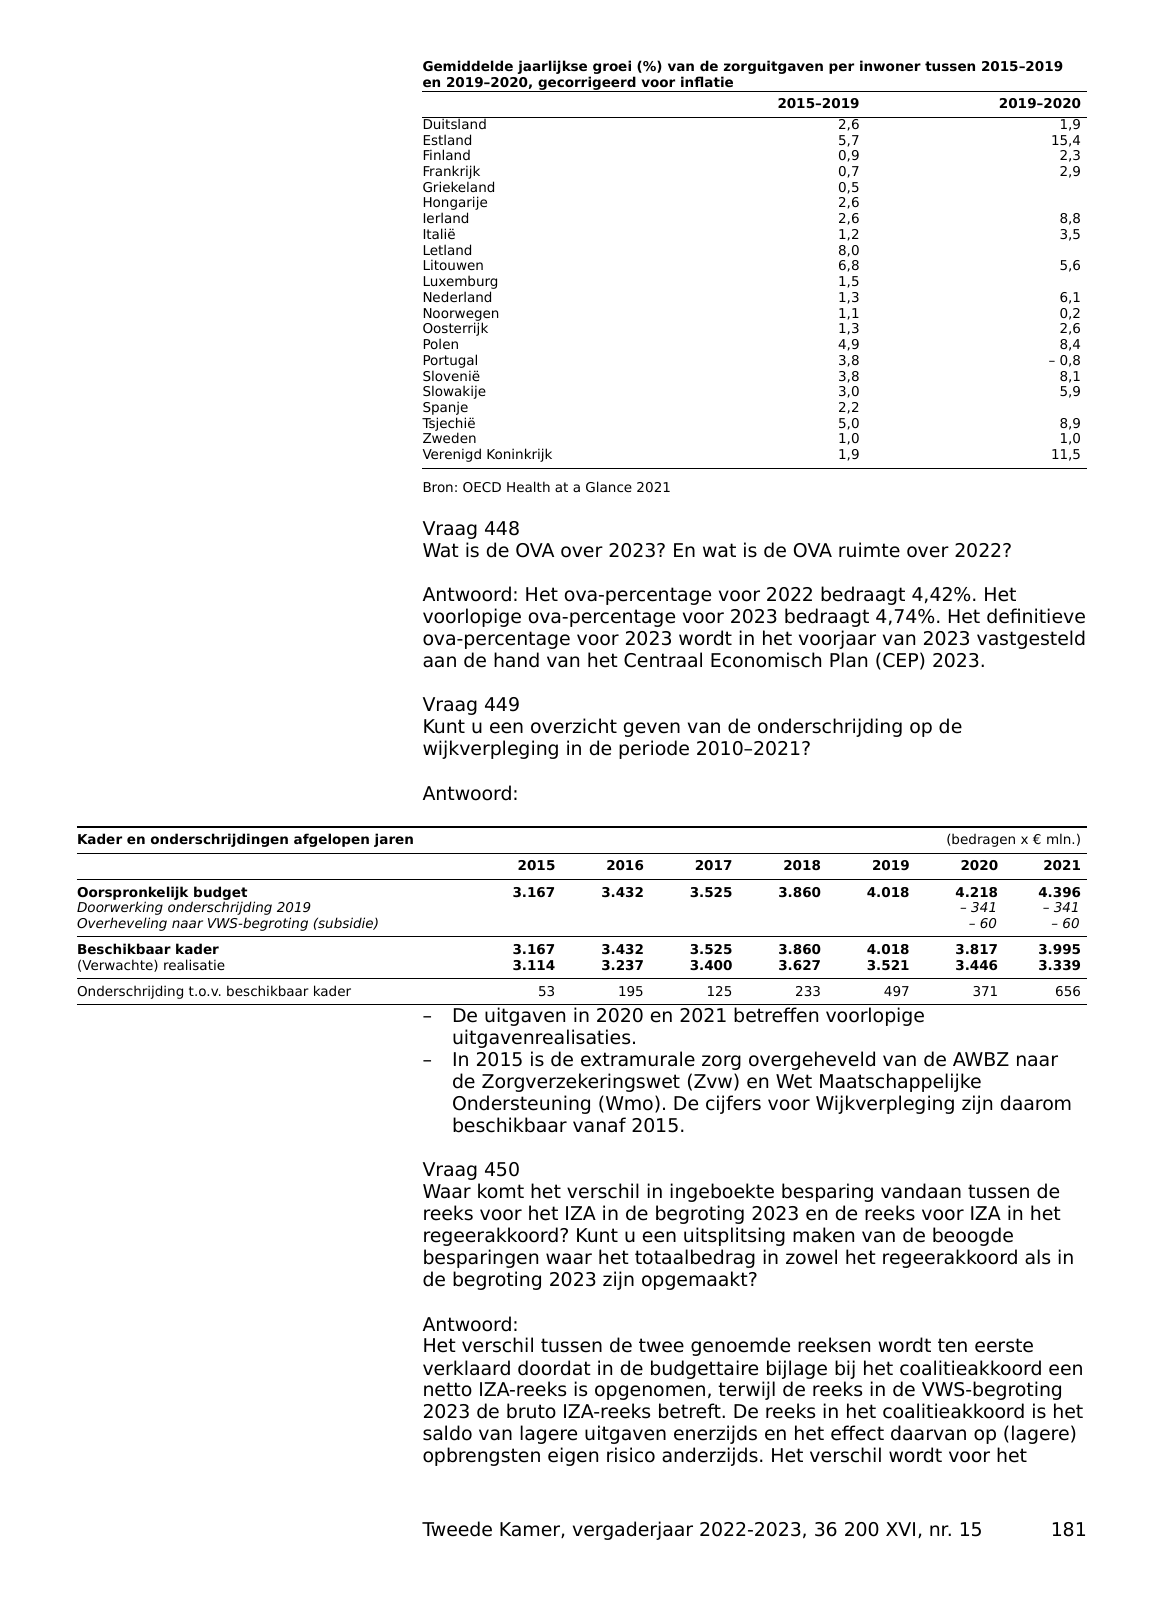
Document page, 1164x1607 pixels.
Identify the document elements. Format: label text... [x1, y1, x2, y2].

table_cell Polen [422, 337, 644, 353]
table_cell 1,5 [644, 274, 865, 290]
table_cell 3.446 [915, 958, 1004, 978]
table_cell – 341 [915, 900, 1004, 916]
table_cell 1,1 [644, 305, 865, 321]
text Antwoord: [422, 1313, 1087, 1335]
table_cell Letland [422, 243, 644, 258]
table_cell 1,0 [865, 431, 1087, 447]
table_cell [422, 92, 644, 117]
text Wat is de OVA over 2023? En wat is de OVA ruimte over 2022? [422, 540, 1087, 562]
text Het verschil tussen de twee genoemde reeksen wordt ten eerste verklaard doordat in de budgettaire bijlage bij het coalitieakkoord een netto IZA-reeks is opgenomen, terwijl de reeks in de VWS-begroting 2023 de bruto IZA-reeks betreft. De reeks in het coalitieakkoord is het saldo van lagere uitgaven enerzijds en het effect daarvan op (lagere) opbrengsten eigen risico anderzijds. Het verschil wordt voor het [422, 1335, 1087, 1467]
table_cell 8,8 [865, 211, 1087, 227]
table_cell 5,7 [644, 133, 865, 148]
table_cell 371 [915, 979, 1004, 1004]
table_cell Beschikbaar kader [77, 937, 472, 958]
table_cell 8,1 [865, 368, 1087, 384]
table_cell Doorwerking onderschrijding 2019 [77, 900, 472, 916]
table_cell 1,9 [865, 118, 1087, 132]
table_cell 656 [1004, 979, 1087, 1004]
table_cell [473, 900, 561, 916]
table_cell Finland [422, 148, 644, 164]
table_cell 1,2 [644, 227, 865, 242]
table_cell [473, 916, 561, 936]
table_cell 2,3 [865, 148, 1087, 164]
table_cell 1,3 [644, 290, 865, 305]
table_cell [865, 180, 1087, 195]
table_cell 3,0 [644, 384, 865, 400]
table_cell 2021 [1004, 854, 1087, 879]
table_cell 3.521 [827, 958, 915, 978]
table_cell 1,9 [644, 447, 865, 467]
table_cell 2,6 [644, 118, 865, 132]
table_cell [738, 900, 827, 916]
table_cell [865, 400, 1087, 416]
table_cell [561, 900, 649, 916]
table_cell Griekeland [422, 180, 644, 195]
text Antwoord: [422, 782, 1087, 804]
table_cell 3.400 [650, 958, 738, 978]
table_cell [561, 916, 649, 936]
table_cell 2,6 [644, 195, 865, 211]
table_cell 497 [827, 979, 915, 1004]
table_cell 15,4 [865, 133, 1087, 148]
table_cell 2,6 [644, 211, 865, 227]
table_cell 11,5 [865, 447, 1087, 467]
table_cell Slowakije [422, 384, 644, 400]
text Waar komt het verschil in ingeboekte besparing vandaan tussen de reeks voor het IZA in de begroting 2023 en de reeks voor IZA in het regeerakkoord? Kunt u een uitsplitsing maken van de beoogde besparingen waar het totaalbedrag in zowel het regeerakkoord als in de begroting 2023 zijn opgemaakt? [422, 1181, 1087, 1291]
table_cell 3,8 [644, 353, 865, 368]
table_cell Slovenië [422, 368, 644, 384]
table_cell Onderschrijding t.o.v. beschikbaar kader [77, 979, 472, 1004]
table_cell 4.018 [827, 937, 915, 958]
table_cell 3.860 [738, 937, 827, 958]
table_cell [865, 195, 1087, 211]
table_cell – 60 [915, 916, 1004, 936]
table_cell 2018 [738, 854, 827, 879]
table_cell 2017 [650, 854, 738, 879]
text Vraag 449 [422, 694, 1087, 716]
table_cell Ierland [422, 211, 644, 227]
table_cell 4.396 [1004, 880, 1087, 900]
table_cell 195 [561, 979, 649, 1004]
table_cell 8,0 [644, 243, 865, 258]
text – De uitgaven in 2020 en 2021 betreffen voorlopige uitgavenrealisaties. [422, 1005, 1087, 1049]
table_cell Portugal [422, 353, 644, 368]
table_cell 4.018 [827, 880, 915, 900]
table_cell Verenigd Koninkrijk [422, 447, 644, 467]
table_cell [650, 900, 738, 916]
table_cell – 0,8 [865, 353, 1087, 368]
table_cell 3,5 [865, 227, 1087, 242]
table_cell 8,9 [865, 416, 1087, 431]
table_cell 6,1 [865, 290, 1087, 305]
table_cell 3.114 [473, 958, 561, 978]
table_cell Luxemburg [422, 274, 644, 290]
table_cell [865, 274, 1087, 290]
table_cell Bron: OECD Health at a Glance 2021 [422, 469, 1087, 496]
table_cell 5,6 [865, 258, 1087, 274]
table_cell 0,9 [644, 148, 865, 164]
table_cell – 341 [1004, 900, 1087, 916]
table_cell (Verwachte) realisatie [77, 958, 472, 978]
text Vraag 448 [422, 518, 1087, 540]
table_cell Zweden [422, 431, 644, 447]
table_cell 1,3 [644, 321, 865, 337]
table_cell 0,7 [644, 164, 865, 179]
table_cell Oosterrijk [422, 321, 644, 337]
text – In 2015 is de extramurale zorg overgeheveld van de AWBZ naar de Zorgverzekeringswet (Zvw) en Wet Maatschappelijke Ondersteuning (Wmo). De cijfers voor Wijkverpleging zijn daarom beschikbaar vanaf 2015. [422, 1049, 1087, 1137]
table_cell 0,2 [865, 305, 1087, 321]
table_cell 3.167 [473, 880, 561, 900]
table_cell 2016 [561, 854, 649, 879]
table_cell 2015 [473, 854, 561, 879]
table_cell 3,8 [644, 368, 865, 384]
table_cell 2,2 [644, 400, 865, 416]
table_cell 1,0 [644, 431, 865, 447]
table_cell 3.432 [561, 937, 649, 958]
table_cell 2,9 [865, 164, 1087, 179]
table_cell 3.237 [561, 958, 649, 978]
table_cell 2015–2019 [644, 92, 865, 117]
table_cell 8,4 [865, 337, 1087, 353]
table_cell 4,9 [644, 337, 865, 353]
table_header Kader en onderschrijdingen afgelopen jaren [77, 828, 827, 852]
table_cell 5,9 [865, 384, 1087, 400]
table_header Gemiddelde jaarlijkse groei (%) van de zorguitgaven per inwoner tussen 2015–2019 en 2019–2020, gecorrigeerd voor inflatie [422, 59, 1087, 91]
table_cell Overheveling naar VWS-begroting (subsidie) [77, 916, 472, 936]
table_cell Noorwegen [422, 305, 644, 321]
table_cell 53 [473, 979, 561, 1004]
table_cell Litouwen [422, 258, 644, 274]
table_cell Italië [422, 227, 644, 242]
table_cell Spanje [422, 400, 644, 416]
table_cell [650, 916, 738, 936]
table_cell [738, 916, 827, 936]
table_cell – 60 [1004, 916, 1087, 936]
table_cell 3.627 [738, 958, 827, 978]
table_cell 3.339 [1004, 958, 1087, 978]
table_cell Tsjechië [422, 416, 644, 431]
table_cell Duitsland [422, 118, 644, 132]
table_header (bedragen x € mln.) [827, 828, 1087, 852]
text Kunt u een overzicht geven van de onderschrijding op de wijkverpleging in de periode 2010–2021? [422, 716, 1087, 760]
table_cell Estland [422, 133, 644, 148]
table_cell 2,6 [865, 321, 1087, 337]
table_cell Oorspronkelijk budget [77, 880, 472, 900]
table_cell 3.525 [650, 880, 738, 900]
table_cell Frankrijk [422, 164, 644, 179]
table_cell 2020 [915, 854, 1004, 879]
table_cell 125 [650, 979, 738, 1004]
text Antwoord: Het ova-percentage voor 2022 bedraagt 4,42%. Het voorlopige ova-percentage voor 2023 bedraagt 4,74%. Het definitieve ova-percentage voor 2023 wordt in het voorjaar van 2023 vastgesteld aan de hand van het Centraal Economisch Plan (CEP) 2023. [422, 584, 1087, 672]
table_cell Nederland [422, 290, 644, 305]
table_cell Hongarije [422, 195, 644, 211]
table_cell 6,8 [644, 258, 865, 274]
table_cell 0,5 [644, 180, 865, 195]
table_cell 5,0 [644, 416, 865, 431]
text Vraag 450 [422, 1159, 1087, 1181]
table_cell [77, 854, 472, 879]
table_cell [827, 900, 915, 916]
table_cell [865, 243, 1087, 258]
table_cell 2019 [827, 854, 915, 879]
table_cell 233 [738, 979, 827, 1004]
table_cell 3.432 [561, 880, 649, 900]
table_cell [827, 916, 915, 936]
table_cell 3.860 [738, 880, 827, 900]
table_cell 4.218 [915, 880, 1004, 900]
table_cell 2019–2020 [865, 92, 1087, 117]
table_cell 3.817 [915, 937, 1004, 958]
table_cell 3.525 [650, 937, 738, 958]
table_cell 3.167 [473, 937, 561, 958]
table_cell 3.995 [1004, 937, 1087, 958]
